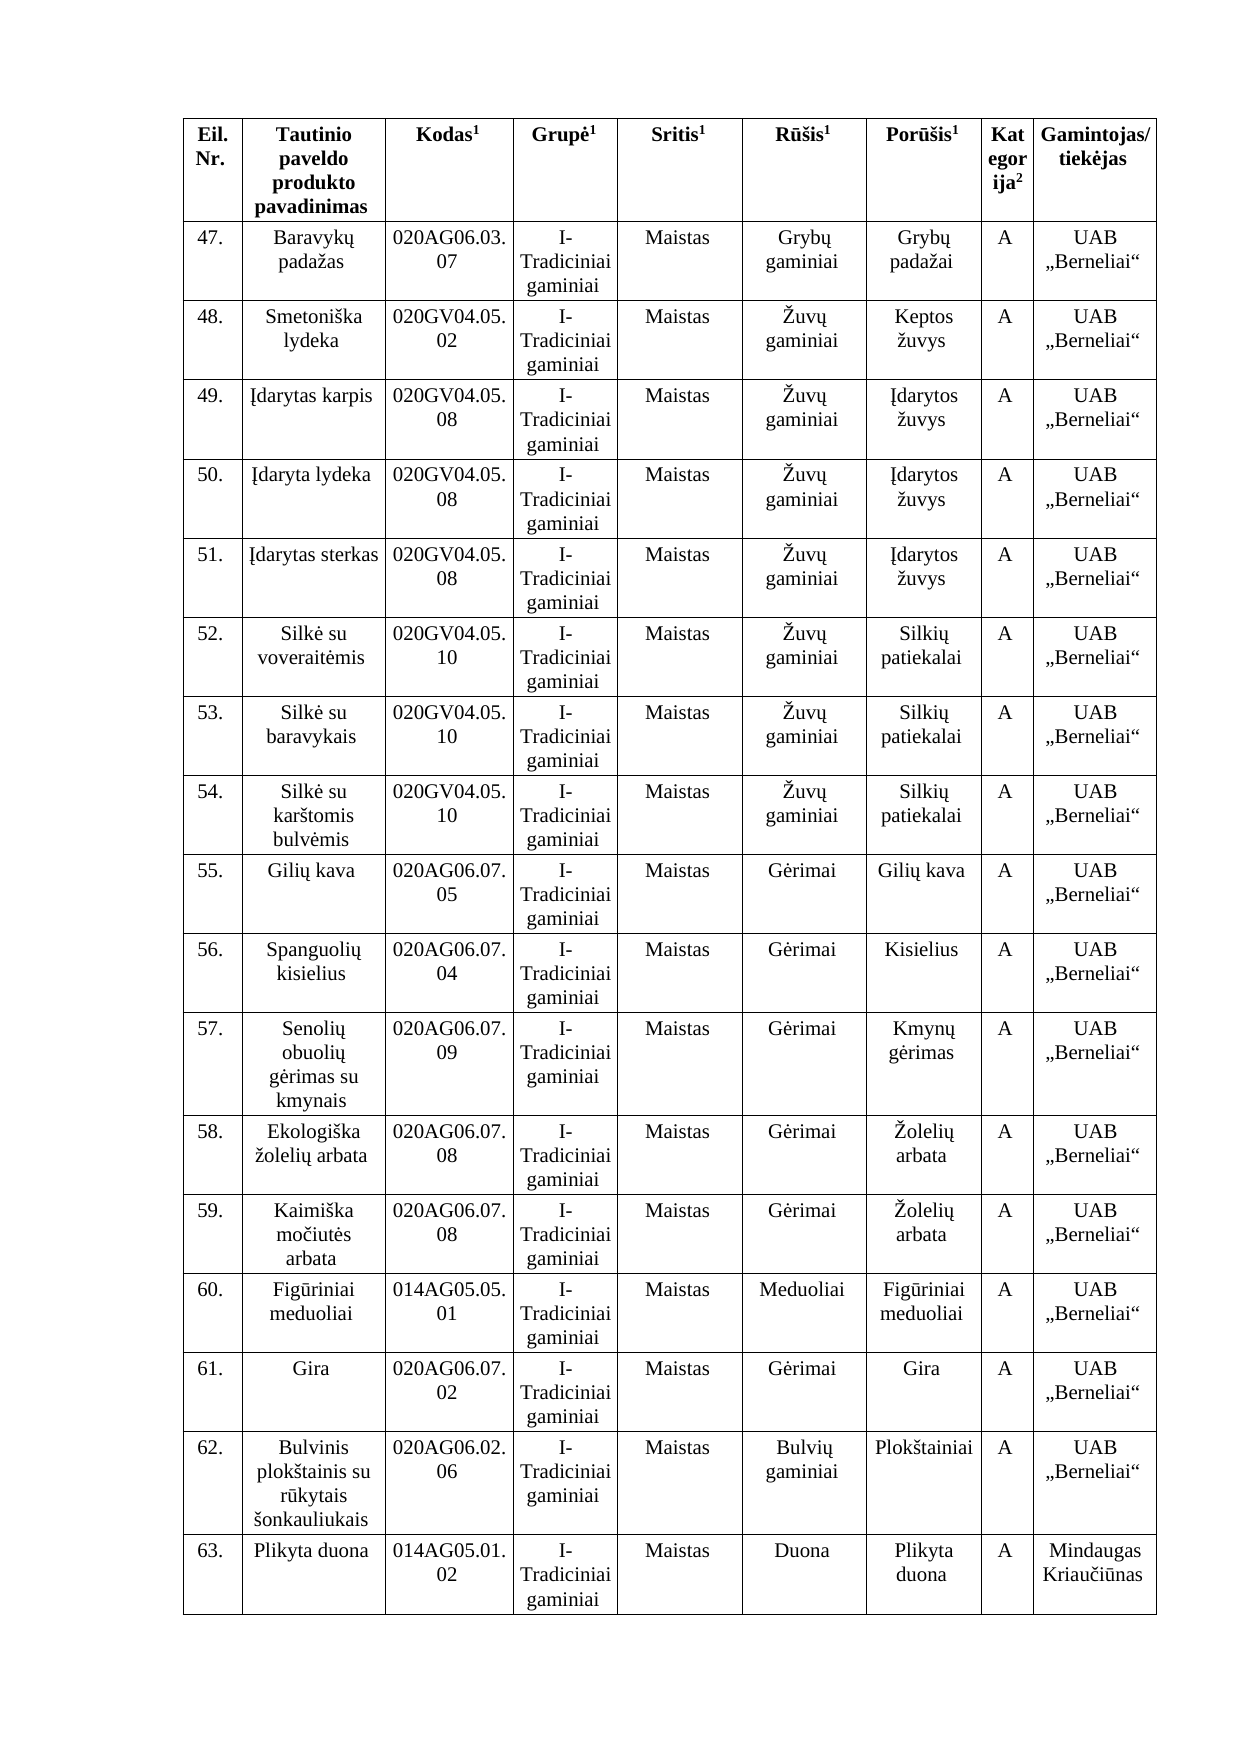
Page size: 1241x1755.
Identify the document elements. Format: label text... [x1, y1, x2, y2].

table_cell Keptos žuvys [867, 301, 981, 379]
table_cell A [982, 697, 1033, 775]
table_cell 020AG06.07.02 [386, 1353, 513, 1431]
table_header Porūšis1 [867, 119, 981, 221]
table_cell 020AG06.07.05 [386, 855, 513, 933]
table_cell 020AG06.07.04 [386, 934, 513, 1012]
table_cell I-Tradiciniai gaminiai [514, 539, 617, 617]
table_cell Žuvų gaminiai [743, 301, 866, 379]
table_cell Maistas [618, 1013, 742, 1115]
table_cell 54. [184, 776, 242, 854]
table_cell Duona [743, 1535, 866, 1613]
table_cell 51. [184, 539, 242, 617]
table_cell I-Tradiciniai gaminiai [514, 1013, 617, 1115]
table_cell A [982, 776, 1033, 854]
table_cell 014AG05.05.01 [386, 1274, 513, 1352]
table_cell 53. [184, 697, 242, 775]
table_cell Baravykų padažas [243, 222, 385, 300]
table_cell I-Tradiciniai gaminiai [514, 855, 617, 933]
table_cell 52. [184, 618, 242, 696]
table_cell I-Tradiciniai gaminiai [514, 934, 617, 1012]
table_cell Įdaryta lydeka [243, 460, 385, 537]
table_cell 47. [184, 222, 242, 300]
table_cell Maistas [618, 460, 742, 537]
table_cell Gilių kava [867, 855, 981, 933]
table_cell I-Tradiciniai gaminiai [514, 460, 617, 537]
table_cell Silkių patiekalai [867, 618, 981, 696]
table_cell UAB „Berneliai“ [1034, 618, 1156, 696]
table_cell 63. [184, 1535, 242, 1613]
table_cell UAB „Berneliai“ [1034, 697, 1156, 775]
table_cell Žuvų gaminiai [743, 776, 866, 854]
table_cell Įdarytos žuvys [867, 460, 981, 537]
table_cell I-Tradiciniai gaminiai [514, 1353, 617, 1431]
table_header Kategorija2 [982, 119, 1033, 221]
table_cell 020AG06.03.07 [386, 222, 513, 300]
table_cell A [982, 301, 1033, 379]
table_cell Kaimiška močiutės arbata [243, 1195, 385, 1273]
table_cell Įdarytos žuvys [867, 539, 981, 617]
table_cell A [982, 855, 1033, 933]
table_cell I-Tradiciniai gaminiai [514, 380, 617, 458]
table_cell Maistas [618, 222, 742, 300]
table_header Sritis1 [618, 119, 742, 221]
table_cell UAB „Berneliai“ [1034, 1432, 1156, 1534]
table_cell A [982, 1013, 1033, 1115]
table_cell UAB „Berneliai“ [1034, 460, 1156, 537]
table_cell UAB „Berneliai“ [1034, 222, 1156, 300]
table_cell I-Tradiciniai gaminiai [514, 301, 617, 379]
table_cell Įdarytas karpis [243, 380, 385, 458]
table_cell 020GV04.05.08 [386, 539, 513, 617]
table_cell A [982, 934, 1033, 1012]
table_cell 020GV04.05.10 [386, 697, 513, 775]
table_cell Silkė su karštomis bulvėmis [243, 776, 385, 854]
table_cell UAB „Berneliai“ [1034, 539, 1156, 617]
table_cell Maistas [618, 776, 742, 854]
table_cell A [982, 1353, 1033, 1431]
table_cell Silkių patiekalai [867, 697, 981, 775]
table_cell 014AG05.01.02 [386, 1535, 513, 1613]
table_cell 55. [184, 855, 242, 933]
table_cell Silkių patiekalai [867, 776, 981, 854]
table_cell Maistas [618, 934, 742, 1012]
table_cell A [982, 618, 1033, 696]
table_cell I-Tradiciniai gaminiai [514, 697, 617, 775]
table_cell 020GV04.05.10 [386, 776, 513, 854]
table_cell Figūriniai meduoliai [243, 1274, 385, 1352]
table_cell 020GV04.05.08 [386, 380, 513, 458]
table_cell I-Tradiciniai gaminiai [514, 1195, 617, 1273]
table_cell Maistas [618, 1353, 742, 1431]
table_cell Maistas [618, 855, 742, 933]
table_cell UAB „Berneliai“ [1034, 855, 1156, 933]
table_cell UAB „Berneliai“ [1034, 301, 1156, 379]
table_cell 50. [184, 460, 242, 537]
table_cell UAB „Berneliai“ [1034, 380, 1156, 458]
table_cell Mindaugas Kriaučiūnas [1034, 1535, 1156, 1613]
table_cell 60. [184, 1274, 242, 1352]
table_header Rūšis1 [743, 119, 866, 221]
table_header Eil. Nr. [184, 119, 242, 221]
table_cell 62. [184, 1432, 242, 1534]
table_header Gamintojas/ tiekėjas [1034, 119, 1156, 221]
table_cell Kmynų gėrimas [867, 1013, 981, 1115]
table_cell 020AG06.07.08 [386, 1116, 513, 1194]
table_cell A [982, 1116, 1033, 1194]
table_cell I-Tradiciniai gaminiai [514, 618, 617, 696]
table_cell Įdarytas sterkas [243, 539, 385, 617]
table_cell Silkė su voveraitėmis [243, 618, 385, 696]
table_cell 020GV04.05.10 [386, 618, 513, 696]
table_cell A [982, 380, 1033, 458]
table_cell Žolelių arbata [867, 1195, 981, 1273]
table_cell Maistas [618, 1535, 742, 1613]
table_cell Kisielius [867, 934, 981, 1012]
table_cell Maistas [618, 1116, 742, 1194]
table_cell 61. [184, 1353, 242, 1431]
table_cell Maistas [618, 380, 742, 458]
table_cell Žuvų gaminiai [743, 380, 866, 458]
table_cell Maistas [618, 1274, 742, 1352]
table_cell 58. [184, 1116, 242, 1194]
table_cell UAB „Berneliai“ [1034, 1195, 1156, 1273]
table_cell Gėrimai [743, 934, 866, 1012]
table_cell I-Tradiciniai gaminiai [514, 1116, 617, 1194]
table_cell 59. [184, 1195, 242, 1273]
table_cell I-Tradiciniai gaminiai [514, 1535, 617, 1613]
table_cell Grybų gaminiai [743, 222, 866, 300]
table_header Tautinio paveldo produkto pavadinimas [243, 119, 385, 221]
table_cell Silkė su baravykais [243, 697, 385, 775]
table_cell Ekologiška žolelių arbata [243, 1116, 385, 1194]
table_cell Gira [243, 1353, 385, 1431]
table_cell Maistas [618, 1432, 742, 1534]
table_cell Grybų padažai [867, 222, 981, 300]
table_cell Maistas [618, 618, 742, 696]
table_cell A [982, 222, 1033, 300]
table_cell Figūriniai meduoliai [867, 1274, 981, 1352]
table_cell Žuvų gaminiai [743, 460, 866, 537]
table_cell 57. [184, 1013, 242, 1115]
table_cell Gėrimai [743, 1013, 866, 1115]
table_cell Plikyta duona [243, 1535, 385, 1613]
table_cell Meduoliai [743, 1274, 866, 1352]
table_cell UAB „Berneliai“ [1034, 1274, 1156, 1352]
table_cell Smetoniška lydeka [243, 301, 385, 379]
table_cell Bulvinis plokštainis su rūkytais šonkauliukais [243, 1432, 385, 1534]
table_cell I-Tradiciniai gaminiai [514, 776, 617, 854]
table_cell UAB „Berneliai“ [1034, 1116, 1156, 1194]
table_cell I-Tradiciniai gaminiai [514, 1274, 617, 1352]
table_cell Plokštainiai [867, 1432, 981, 1534]
table_cell Gėrimai [743, 1195, 866, 1273]
table_cell Maistas [618, 539, 742, 617]
table_cell Žuvų gaminiai [743, 697, 866, 775]
table_cell Žuvų gaminiai [743, 539, 866, 617]
table_cell 020GV04.05.08 [386, 460, 513, 537]
table_cell A [982, 460, 1033, 537]
table_cell 49. [184, 380, 242, 458]
table_header Kodas1 [386, 119, 513, 221]
table_cell Gėrimai [743, 1353, 866, 1431]
table_cell A [982, 1274, 1033, 1352]
table_cell Senolių obuolių gėrimas su kmynais [243, 1013, 385, 1115]
table_cell Įdarytos žuvys [867, 380, 981, 458]
table_cell Maistas [618, 697, 742, 775]
table_cell Maistas [618, 1195, 742, 1273]
table_cell 020GV04.05.02 [386, 301, 513, 379]
table_cell Gilių kava [243, 855, 385, 933]
table_cell Žuvų gaminiai [743, 618, 866, 696]
table_cell Gira [867, 1353, 981, 1431]
table_cell UAB „Berneliai“ [1034, 1013, 1156, 1115]
table_cell Gėrimai [743, 1116, 866, 1194]
table_cell Žolelių arbata [867, 1116, 981, 1194]
table_cell Bulvių gaminiai [743, 1432, 866, 1534]
table_cell 56. [184, 934, 242, 1012]
table_cell UAB „Berneliai“ [1034, 934, 1156, 1012]
table_cell 020AG06.07.08 [386, 1195, 513, 1273]
table_cell Plikyta duona [867, 1535, 981, 1613]
table_cell Spanguolių kisielius [243, 934, 385, 1012]
table_header Grupė1 [514, 119, 617, 221]
table_cell Gėrimai [743, 855, 866, 933]
table_cell I-Tradiciniai gaminiai [514, 1432, 617, 1534]
table_cell UAB „Berneliai“ [1034, 1353, 1156, 1431]
table_cell I-Tradiciniai gaminiai [514, 222, 617, 300]
table_cell UAB „Berneliai“ [1034, 776, 1156, 854]
table_cell A [982, 539, 1033, 617]
table_cell Maistas [618, 301, 742, 379]
table_cell 020AG06.02.06 [386, 1432, 513, 1534]
table_cell 48. [184, 301, 242, 379]
table_cell 020AG06.07.09 [386, 1013, 513, 1115]
table_cell A [982, 1432, 1033, 1534]
table_cell A [982, 1195, 1033, 1273]
table_cell A [982, 1535, 1033, 1613]
